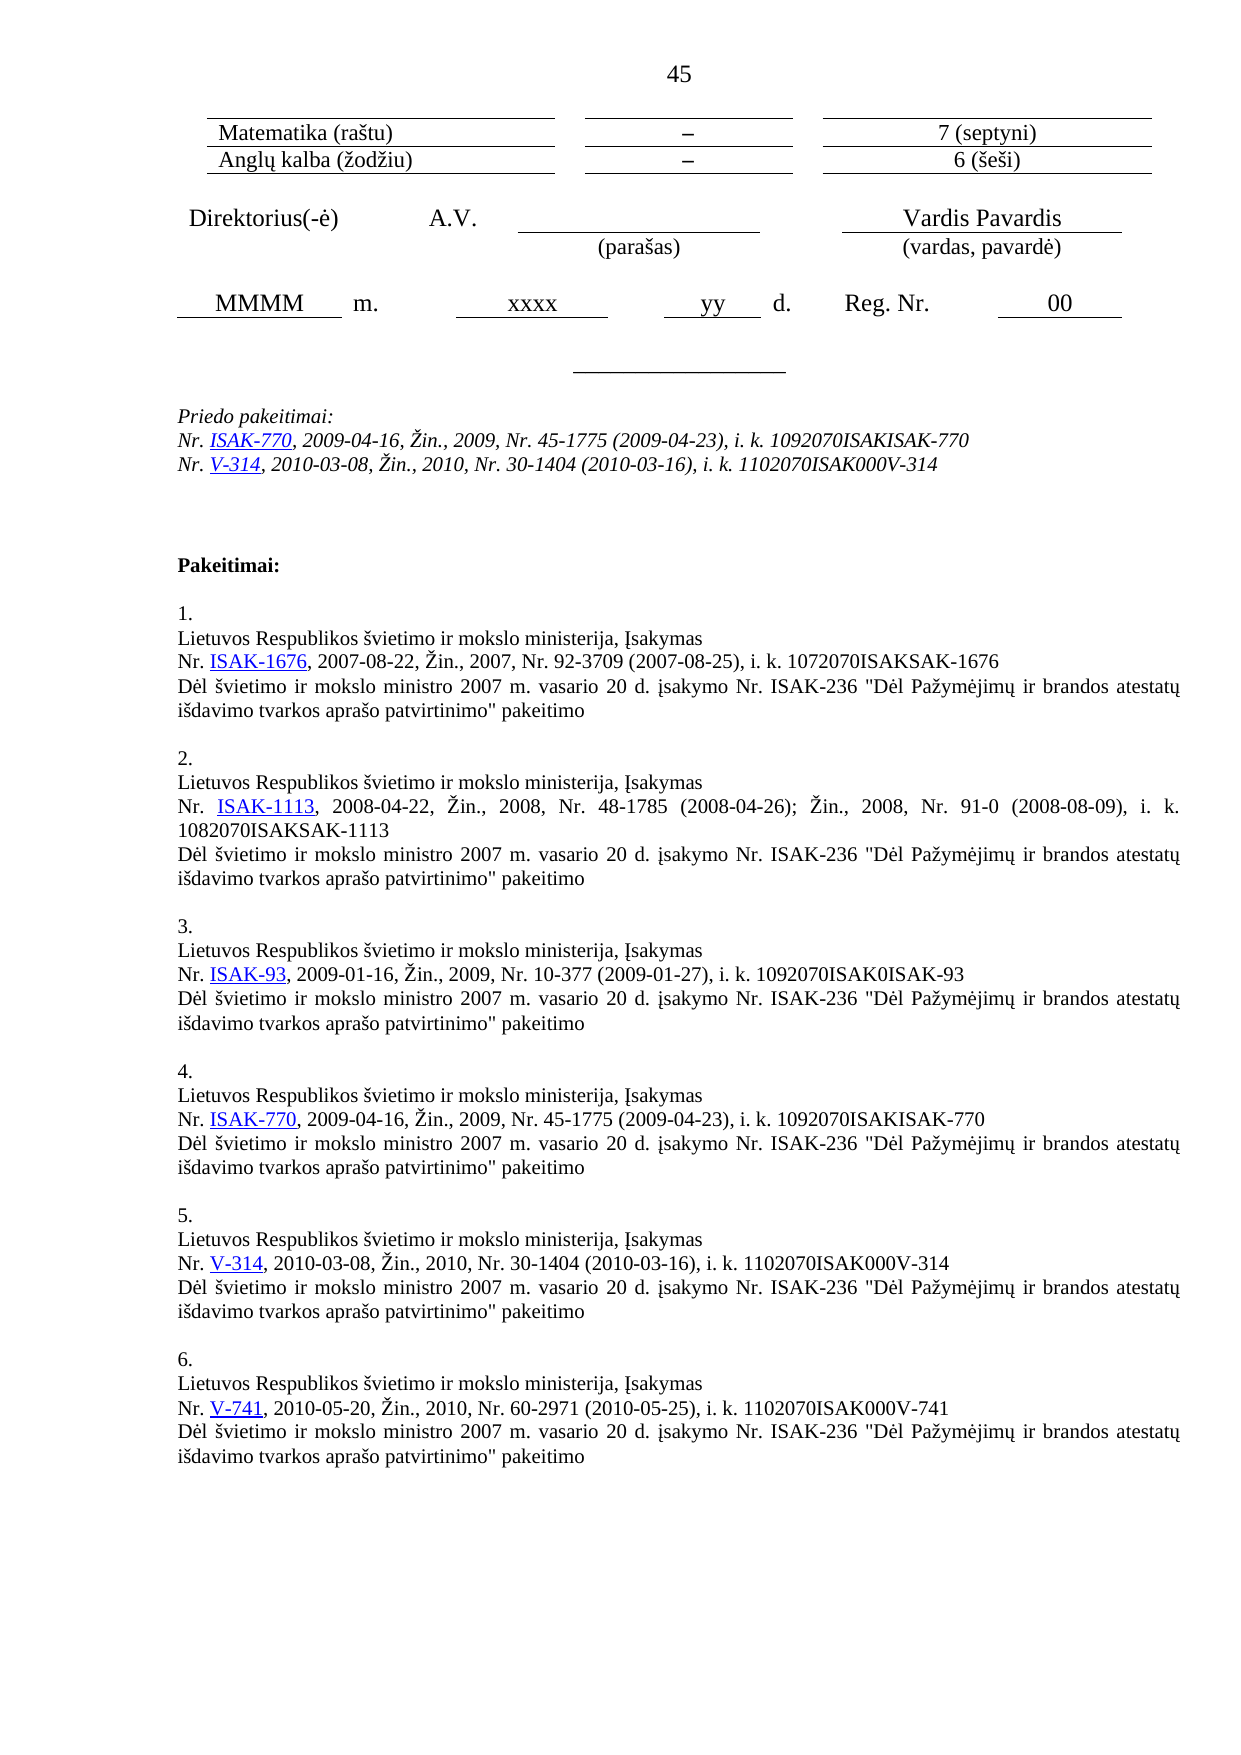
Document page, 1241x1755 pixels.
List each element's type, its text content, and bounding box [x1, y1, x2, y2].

text Lietuvos Respublikos švietimo ir mokslo ministerija, Įsakymas [177, 938, 1181, 962]
text Priedo pakeitimai: [177, 404, 1181, 428]
table_header Direktorius(-ė) [177, 203, 388, 231]
table_header A.V. [388, 203, 517, 231]
table_header xxxx [456, 288, 608, 317]
table_cell 7 (septyni) [823, 119, 1152, 146]
table_cell [760, 231, 842, 259]
table_cell – [585, 147, 793, 173]
text Dėl švietimo ir mokslo ministro 2007 m. vasario 20 d. įsakymo Nr. ISAK-236 "Dėl Pažymėjimų ir brandos atestatų išdavimo tvarkos aprašo patvirtinimo" pakeitimo [177, 1275, 1181, 1323]
text Pakeitimai: [177, 553, 1181, 577]
text 6. [177, 1347, 1181, 1371]
text Lietuvos Respublikos švietimo ir mokslo ministerija, Įsakymas [177, 1371, 1181, 1395]
text 2. [177, 746, 1181, 770]
text Nr. ISAK-93, 2009-01-16, Žin., 2009, Nr. 10-377 (2009-01-27), i. k. 1092070ISAK0ISAK-93 [177, 962, 1181, 986]
text Dėl švietimo ir mokslo ministro 2007 m. vasario 20 d. įsakymo Nr. ISAK-236 "Dėl Pažymėjimų ir brandos atestatų išdavimo tvarkos aprašo patvirtinimo" pakeitimo [177, 986, 1181, 1034]
text 5. [177, 1203, 1181, 1227]
table_cell Matematika (raštu) [207, 119, 555, 146]
text Dėl švietimo ir mokslo ministro 2007 m. vasario 20 d. įsakymo Nr. ISAK-236 "Dėl Pažymėjimų ir brandos atestatų išdavimo tvarkos aprašo patvirtinimo" pakeitimo [177, 1419, 1181, 1468]
table_cell [555, 118, 585, 146]
text Nr. V-741, 2010-05-20, Žin., 2010, Nr. 60-2971 (2010-05-25), i. k. 1102070ISAK000V-741 [177, 1395, 1181, 1419]
table_cell Anglų kalba (žodžiu) [207, 147, 555, 173]
text Lietuvos Respublikos švietimo ir mokslo ministerija, Įsakymas [177, 770, 1181, 794]
table_header Reg. Nr. [833, 288, 998, 317]
table_cell (vardas, pavardė) [842, 233, 1122, 259]
table_cell – [585, 119, 793, 146]
text Dėl švietimo ir mokslo ministro 2007 m. vasario 20 d. įsakymo Nr. ISAK-236 "Dėl Pažymėjimų ir brandos atestatų išdavimo tvarkos aprašo patvirtinimo" pakeitimo [177, 1131, 1181, 1179]
table_cell [793, 146, 822, 173]
text 1. [177, 601, 1181, 625]
text Dėl švietimo ir mokslo ministro 2007 m. vasario 20 d. įsakymo Nr. ISAK-236 "Dėl Pažymėjimų ir brandos atestatų išdavimo tvarkos aprašo patvirtinimo" pakeitimo [177, 673, 1181, 722]
table_header d. [761, 288, 808, 317]
text Dėl švietimo ir mokslo ministro 2007 m. vasario 20 d. įsakymo Nr. ISAK-236 "Dėl Pažymėjimų ir brandos atestatų išdavimo tvarkos aprašo patvirtinimo" pakeitimo [177, 842, 1181, 890]
table_header [427, 288, 456, 317]
text _________________ [177, 347, 1181, 375]
table_cell [555, 146, 585, 173]
table_header [760, 203, 842, 231]
text Nr. V-314, 2010-03-08, Žin., 2010, Nr. 30-1404 (2010-03-16), i. k. 1102070ISAK000V-314 [177, 452, 1181, 476]
table_header MMMM [177, 288, 342, 317]
text 3. [177, 914, 1181, 938]
table_cell 6 (šeši) [823, 147, 1152, 173]
table_header m. [342, 288, 398, 317]
table_header [608, 288, 664, 317]
table_header yy [664, 288, 761, 317]
text Lietuvos Respublikos švietimo ir mokslo ministerija, Įsakymas [177, 625, 1181, 649]
text Nr. ISAK-770, 2009-04-16, Žin., 2009, Nr. 45-1775 (2009-04-23), i. k. 1092070ISAKISAK-770 [177, 1107, 1181, 1131]
table_cell [177, 231, 388, 259]
text Nr. V-314, 2010-03-08, Žin., 2010, Nr. 30-1404 (2010-03-16), i. k. 1102070ISAK000V-314 [177, 1251, 1181, 1275]
text Lietuvos Respublikos švietimo ir mokslo ministerija, Įsakymas [177, 1083, 1181, 1107]
text Nr. ISAK-1676, 2007-08-22, Žin., 2007, Nr. 92-3709 (2007-08-25), i. k. 1072070ISAKSAK-1676 [177, 649, 1181, 673]
table_header Vardis Pavardis [842, 203, 1122, 231]
table_header [808, 288, 833, 317]
table_cell (parašas) [518, 233, 760, 259]
table_header 00 [998, 288, 1122, 317]
table_header [518, 203, 760, 231]
table_cell [793, 118, 822, 146]
text 4. [177, 1058, 1181, 1083]
table_cell [388, 231, 517, 259]
text Lietuvos Respublikos švietimo ir mokslo ministerija, Įsakymas [177, 1227, 1181, 1251]
text Nr. ISAK-770, 2009-04-16, Žin., 2009, Nr. 45-1775 (2009-04-23), i. k. 1092070ISAKISAK-770 [177, 428, 1181, 452]
table_header [398, 288, 427, 317]
text Nr. ISAK-1113, 2008-04-22, Žin., 2008, Nr. 48-1785 (2008-04-26); Žin., 2008, Nr. 91-0 (2008-08-09), i. k. 1082070ISAKSAK-1113 [177, 794, 1181, 842]
